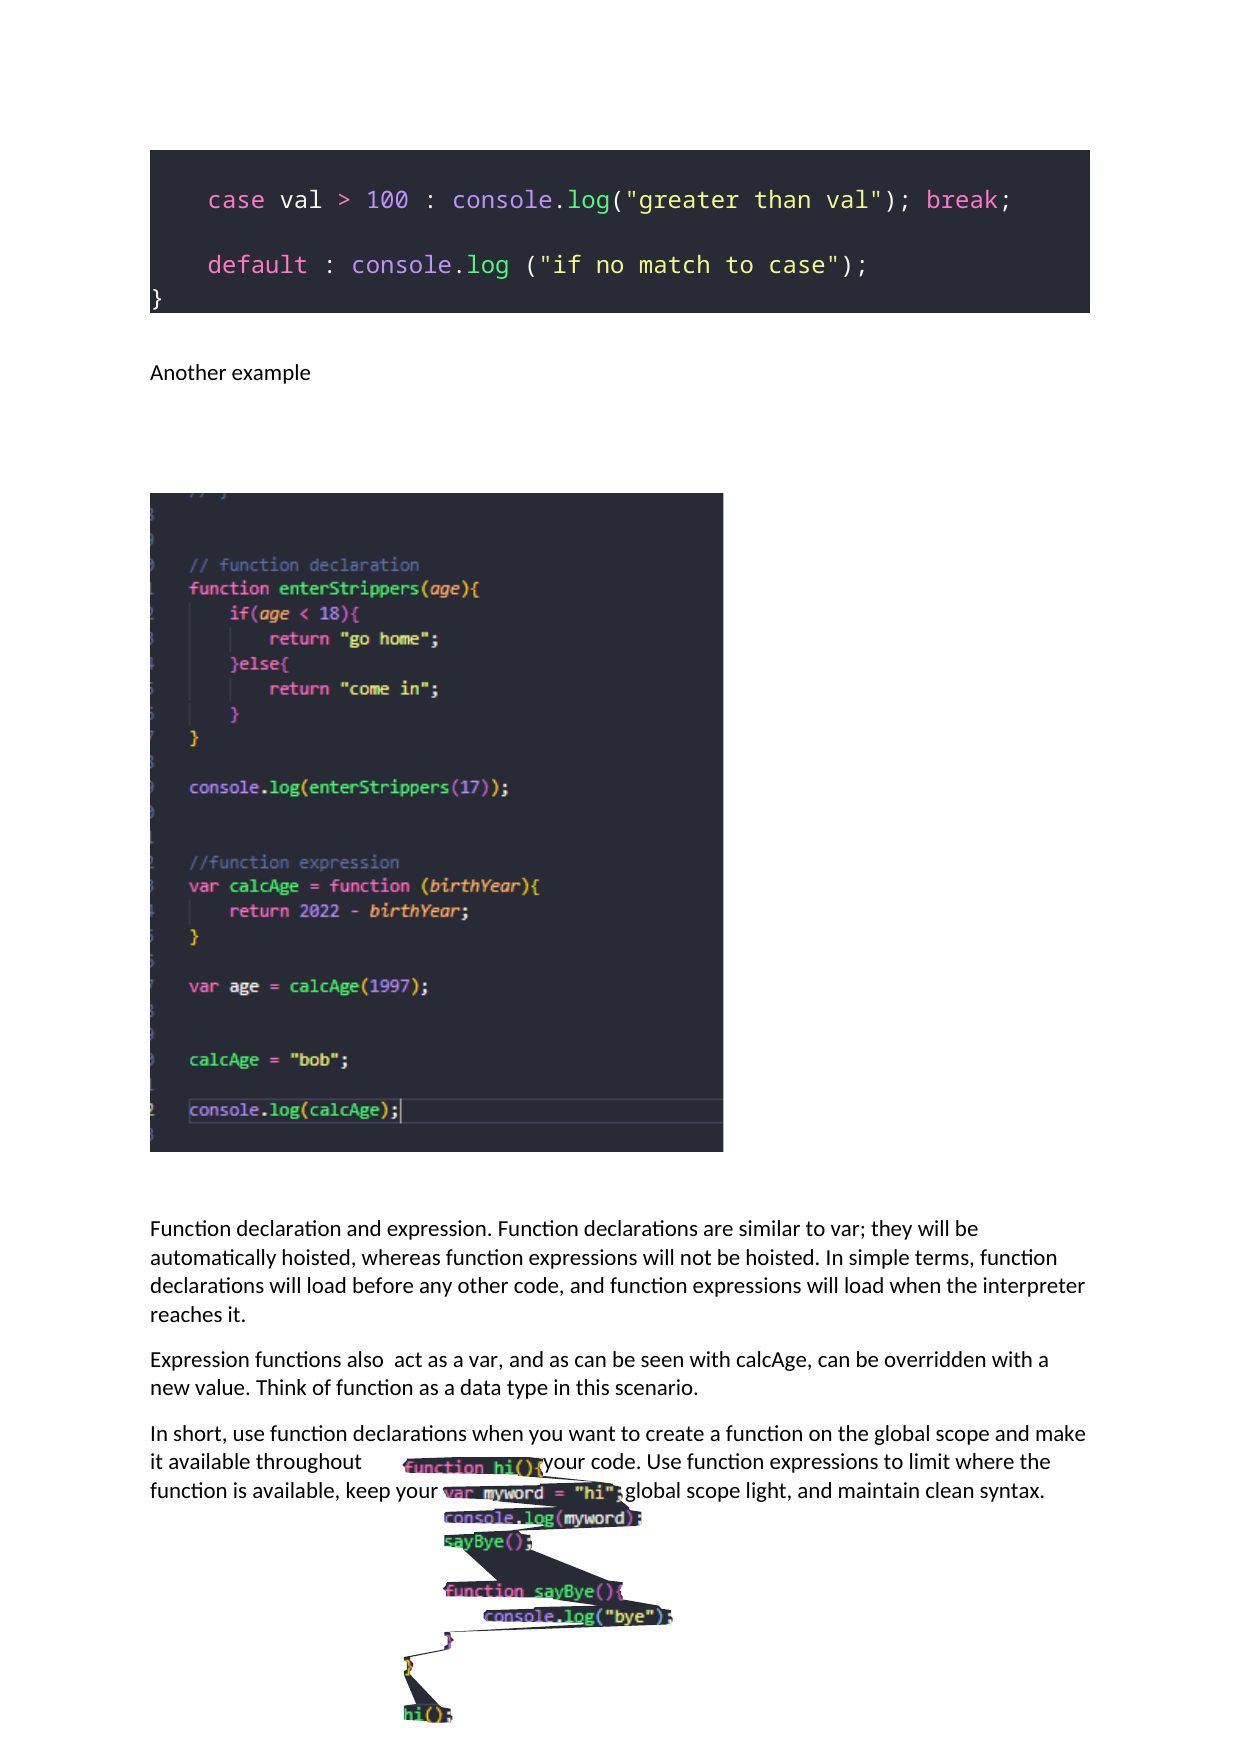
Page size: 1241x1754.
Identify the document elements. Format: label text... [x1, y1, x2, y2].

text Another example [150, 358, 1090, 386]
text In short, use function declarations when you want to create a function on the global scope and make it available throughout your code. Use function expressions to limit where the function is available, keep your global scope light, and maintain clean syntax. [150, 1419, 1090, 1504]
text default : console.log ("if no match to case"); [150, 248, 1090, 280]
text Expression functions also act as a var, and as can be seen with calcAge, can be overridden with a new value. Think of function as a data type in this scenario. [150, 1345, 1090, 1401]
text case val > 100 : console.log("greater than val"); break; [150, 183, 1090, 215]
text } [150, 280, 1090, 313]
text Function declaration and expression. Function declarations are similar to var; they will be automatically hoisted, whereas function expressions will not be hoisted. In simple terms, function declarations will load before any other code, and function expressions will load when the interpreter reaches it. [150, 1214, 1090, 1328]
